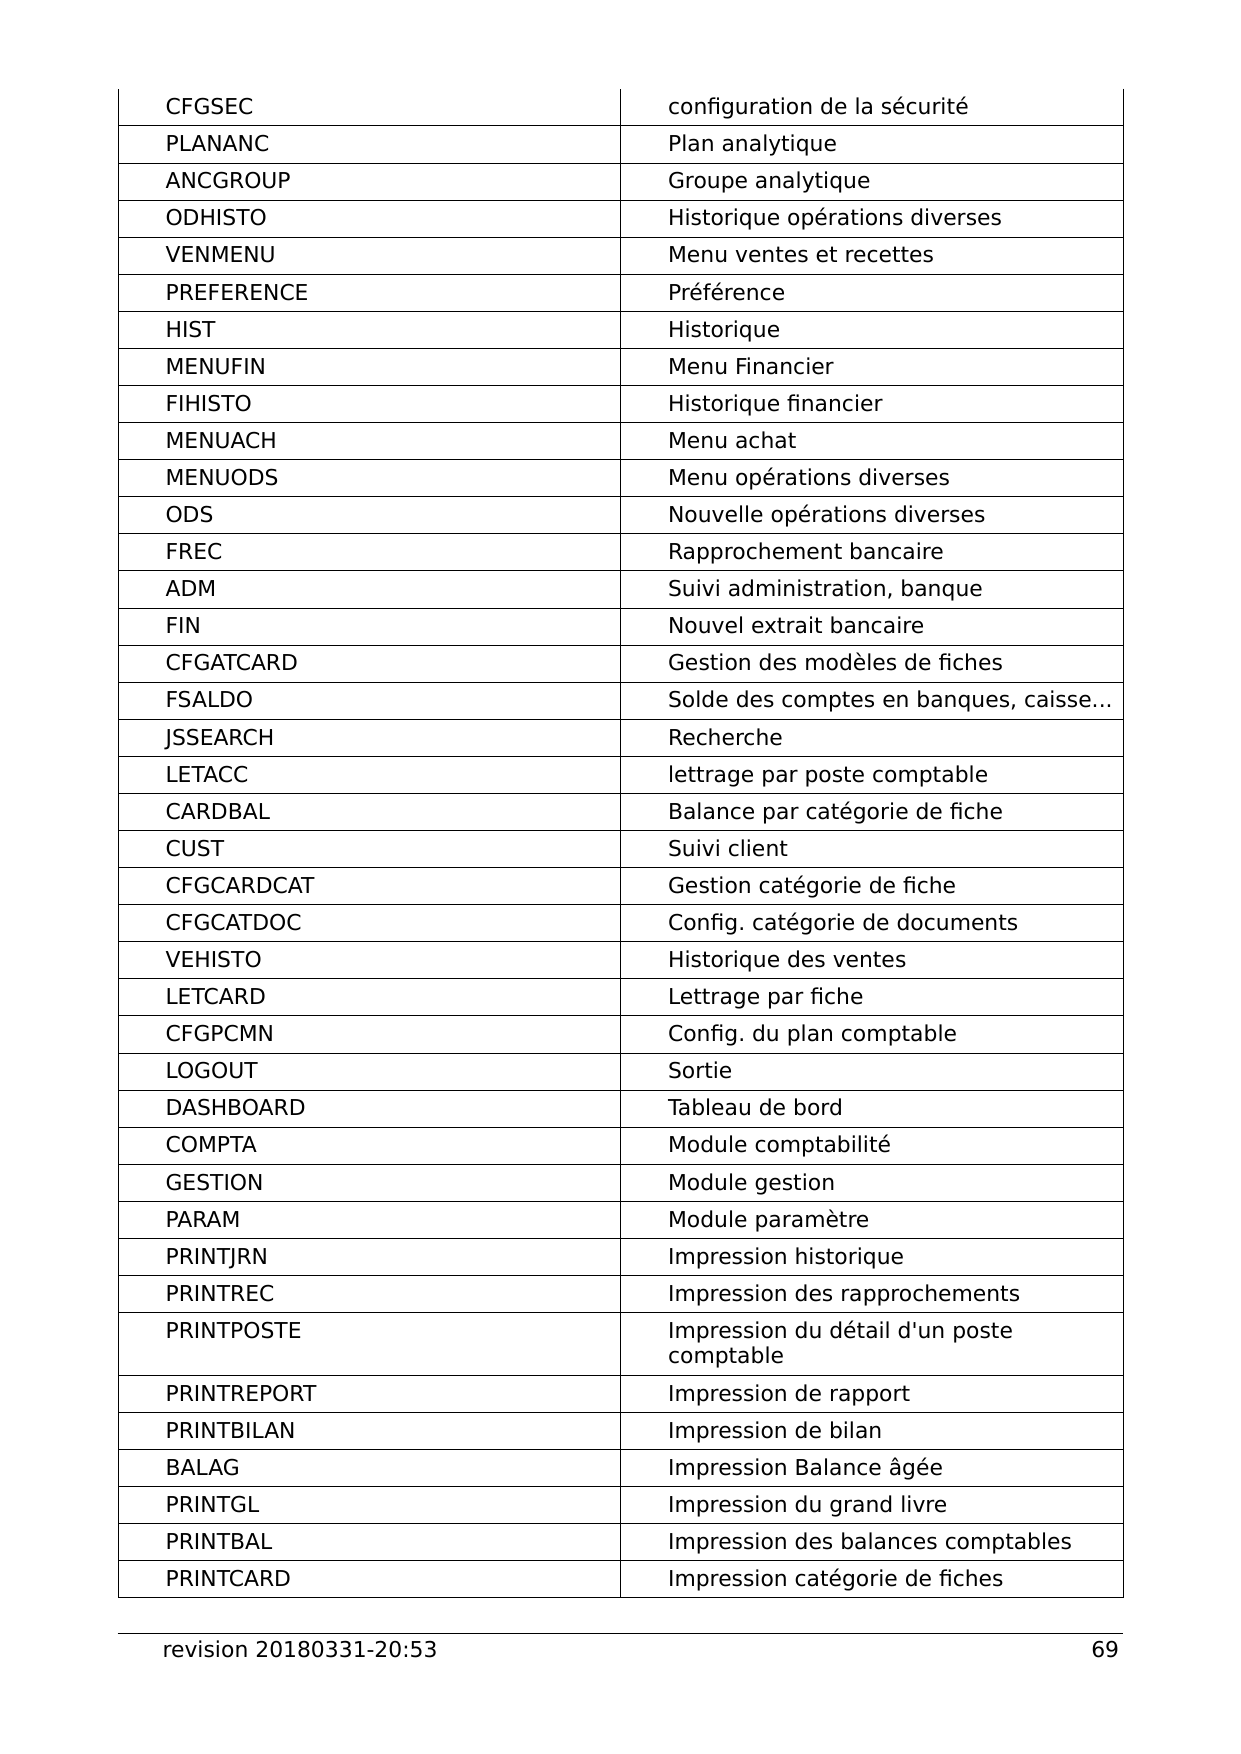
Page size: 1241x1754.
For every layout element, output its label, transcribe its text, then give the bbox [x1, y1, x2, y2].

table_cell VENMENU [119, 238, 620, 274]
table_cell HIST [119, 312, 620, 348]
table_cell DASHBOARD [119, 1091, 620, 1127]
table_cell Historique financier [621, 386, 1123, 422]
table_cell PREFERENCE [119, 275, 620, 311]
table_cell FREC [119, 534, 620, 570]
table_cell Impression du grand livre [621, 1487, 1123, 1523]
table_cell Menu achat [621, 423, 1123, 459]
table_cell Impression des rapprochements [621, 1276, 1123, 1312]
table_cell Sortie [621, 1054, 1123, 1090]
table_cell PARAM [119, 1202, 620, 1238]
table_cell PRINTPOSTE [119, 1313, 620, 1375]
table_cell CFGPCMN [119, 1016, 620, 1053]
table_cell LETACC [119, 757, 620, 793]
table_cell FIHISTO [119, 386, 620, 422]
table_cell CFGCATDOC [119, 905, 620, 941]
table_cell PLANANC [119, 126, 620, 163]
table_cell Impression de bilan [621, 1413, 1123, 1449]
table_cell Nouvelle opérations diverses [621, 497, 1123, 533]
table_cell PRINTREPORT [119, 1376, 620, 1412]
table_cell Solde des comptes en banques, caisse... [621, 683, 1123, 719]
table_cell CFGSEC [119, 89, 620, 125]
table_cell Module gestion [621, 1165, 1123, 1201]
table_cell Groupe analytique [621, 164, 1123, 200]
table_cell CARDBAL [119, 794, 620, 830]
table_cell ADM [119, 571, 620, 608]
table_cell VEHISTO [119, 942, 620, 978]
table_cell PRINTGL [119, 1487, 620, 1523]
table_cell COMPTA [119, 1128, 620, 1164]
table_cell Tableau de bord [621, 1091, 1123, 1127]
table_cell LOGOUT [119, 1054, 620, 1090]
table_cell Config. du plan comptable [621, 1016, 1123, 1053]
table_cell Recherche [621, 720, 1123, 756]
table_cell Historique [621, 312, 1123, 348]
table_cell Balance par catégorie de fiche [621, 794, 1123, 830]
table_cell Rapprochement bancaire [621, 534, 1123, 570]
table_cell Impression Balance âgée [621, 1450, 1123, 1486]
table_cell Gestion des modèles de fiches [621, 646, 1123, 682]
table_cell Préférence [621, 275, 1123, 311]
table_cell Impression des balances comptables [621, 1524, 1123, 1560]
table_cell Module comptabilité [621, 1128, 1123, 1164]
table_cell FSALDO [119, 683, 620, 719]
table_cell PRINTREC [119, 1276, 620, 1312]
table_cell Config. catégorie de documents [621, 905, 1123, 941]
table_cell BALAG [119, 1450, 620, 1486]
table_cell configuration de la sécurité [621, 89, 1123, 125]
table_cell Impression historique [621, 1239, 1123, 1275]
table_cell MENUFIN [119, 349, 620, 385]
table_cell Module paramètre [621, 1202, 1123, 1238]
table_cell PRINTBILAN [119, 1413, 620, 1449]
table_cell Plan analytique [621, 126, 1123, 163]
table_cell CUST [119, 831, 620, 867]
table_cell CFGATCARD [119, 646, 620, 682]
table_cell Impression catégorie de fiches [621, 1561, 1123, 1597]
table_cell PRINTJRN [119, 1239, 620, 1275]
table_cell GESTION [119, 1165, 620, 1201]
table_cell Impression de rapport [621, 1376, 1123, 1412]
table_cell Historique opérations diverses [621, 201, 1123, 237]
table_cell Gestion catégorie de fiche [621, 868, 1123, 904]
table_cell Menu opérations diverses [621, 460, 1123, 496]
table_cell ODHISTO [119, 201, 620, 237]
table_cell ODS [119, 497, 620, 533]
table_cell ANCGROUP [119, 164, 620, 200]
table_cell Lettrage par fiche [621, 979, 1123, 1015]
table_cell LETCARD [119, 979, 620, 1015]
table_cell Historique des ventes [621, 942, 1123, 978]
table_cell Suivi client [621, 831, 1123, 867]
table_cell FIN [119, 609, 620, 645]
table_cell PRINTCARD [119, 1561, 620, 1597]
table_cell JSSEARCH [119, 720, 620, 756]
table_cell MENUACH [119, 423, 620, 459]
table_cell MENUODS [119, 460, 620, 496]
table_cell Impression du détail d'un poste comptable [621, 1313, 1123, 1375]
table_cell lettrage par poste comptable [621, 757, 1123, 793]
table_cell Menu ventes et recettes [621, 238, 1123, 274]
table_cell Menu Financier [621, 349, 1123, 385]
table_cell CFGCARDCAT [119, 868, 620, 904]
table_cell Nouvel extrait bancaire [621, 609, 1123, 645]
table_cell PRINTBAL [119, 1524, 620, 1560]
table_cell Suivi administration, banque [621, 571, 1123, 608]
